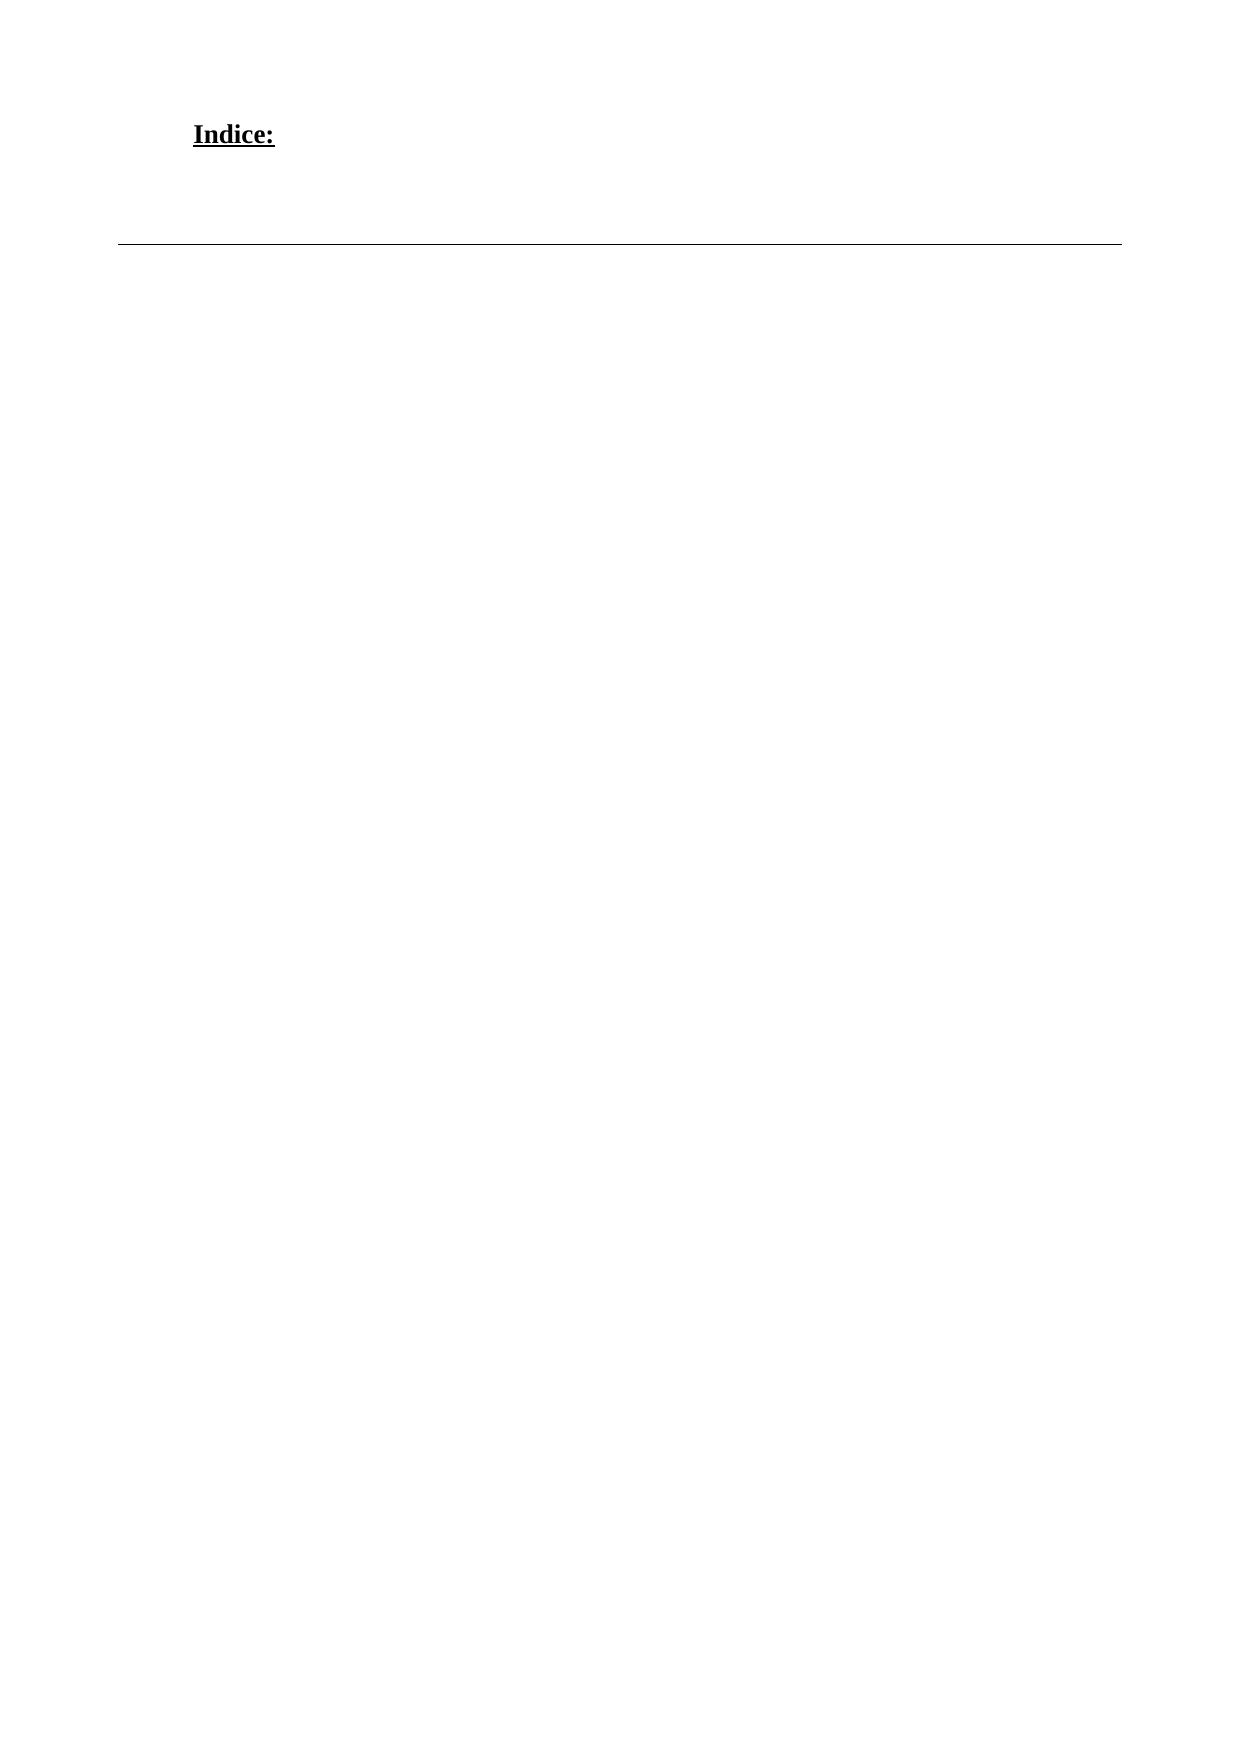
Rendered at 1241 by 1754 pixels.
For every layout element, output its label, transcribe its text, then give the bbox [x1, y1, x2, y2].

list Indice: [156, 118, 1122, 149]
